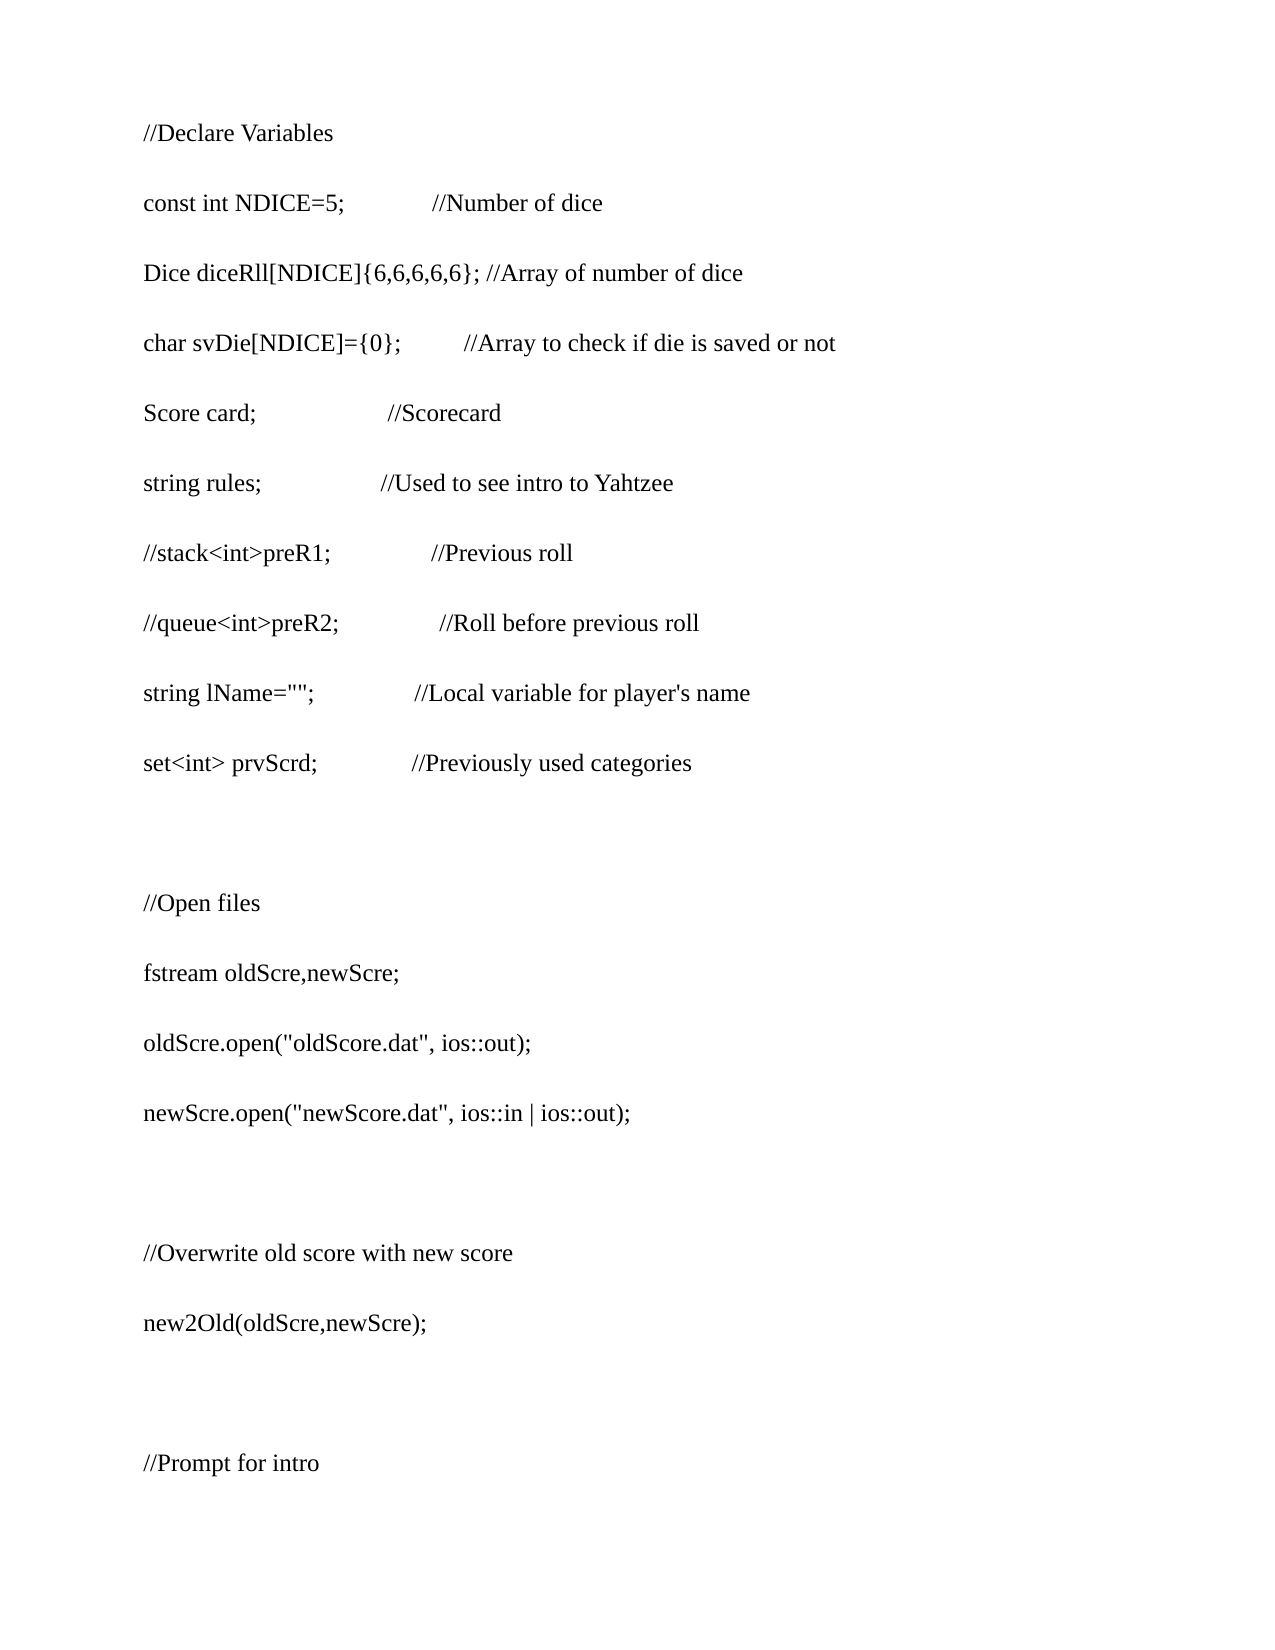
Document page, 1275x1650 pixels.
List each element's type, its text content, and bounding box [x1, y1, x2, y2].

text fstream oldScre,newScre; [118, 958, 1157, 987]
text oldScre.open("oldScore.dat", ios::out); [118, 1028, 1157, 1057]
text string rules; //Used to see intro to Yahtzee [118, 468, 1157, 497]
text newScre.open("newScore.dat", ios::in | ios::out); [118, 1098, 1157, 1127]
text Dice diceRll[NDICE]{6,6,6,6,6}; //Array of number of dice [118, 258, 1157, 287]
text char svDie[NDICE]={0}; //Array to check if die is saved or not [118, 328, 1157, 357]
text //queue<int>preR2; //Roll before previous roll [118, 608, 1157, 637]
text //Declare Variables [118, 118, 1157, 147]
text //stack<int>preR1; //Previous roll [118, 538, 1157, 567]
text new2Old(oldScre,newScre); [118, 1308, 1157, 1337]
text Score card; //Scorecard [118, 398, 1157, 427]
text string lName=""; //Local variable for player's name [118, 678, 1157, 707]
text //Open files [118, 888, 1157, 917]
text //Overwrite old score with new score [118, 1238, 1157, 1267]
text set<int> prvScrd; //Previously used categories [118, 748, 1157, 777]
text const int NDICE=5; //Number of dice [118, 188, 1157, 217]
text //Prompt for intro [118, 1448, 1157, 1477]
